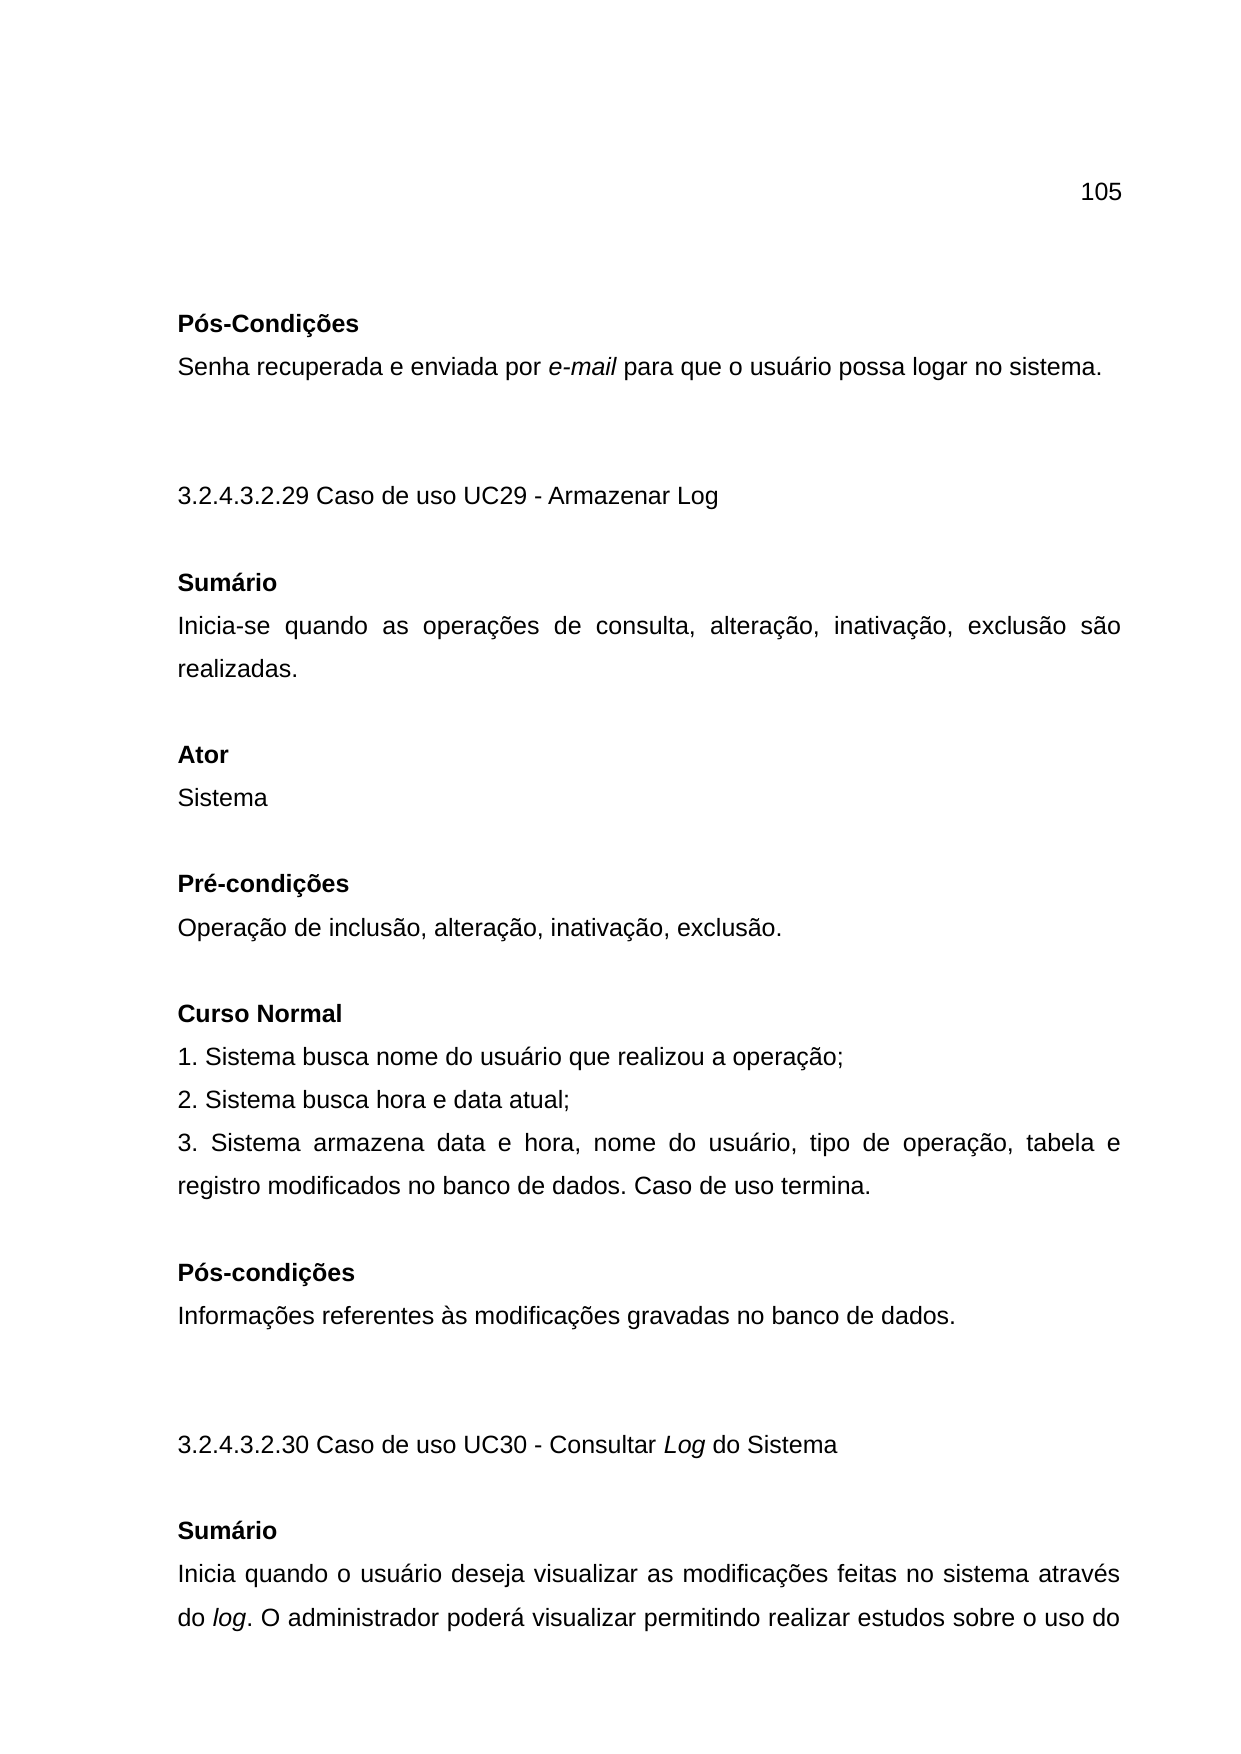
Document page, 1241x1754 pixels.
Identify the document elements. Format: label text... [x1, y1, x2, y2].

text 3.2.4.3.2.29 Caso de uso UC29 - Armazenar Log [177, 481, 1122, 510]
text Sumário [177, 568, 1122, 596]
text Inicia-se quando as operações de consulta, alteração, inativação, exclusão são realizadas. [177, 611, 1122, 683]
text 1. Sistema busca nome do usuário que realizou a operação; [177, 1042, 1122, 1071]
text Sistema [177, 783, 1122, 812]
text 3. Sistema armazena data e hora, nome do usuário, tipo de operação, tabela e registro modificados no banco de dados. Caso de uso termina. [177, 1128, 1122, 1200]
text Curso Normal [177, 999, 1122, 1028]
text Senha recuperada e enviada por e-mail para que o usuário possa logar no sistema. [177, 352, 1122, 381]
text 3.2.4.3.2.30 Caso de uso UC30 - Consultar Log do Sistema [177, 1430, 1122, 1459]
text Pós-Condições [177, 309, 1122, 338]
text Inicia quando o usuário deseja visualizar as modificações feitas no sistema através do log. O administrador poderá visualizar permitindo realizar estudos sobre o uso do [177, 1559, 1122, 1631]
text Sumário [177, 1516, 1122, 1545]
text Pré-condições [177, 869, 1122, 898]
text Operação de inclusão, alteração, inativação, exclusão. [177, 913, 1122, 941]
text Pós-condições [177, 1258, 1122, 1286]
text Ator [177, 740, 1122, 769]
text Informações referentes às modificações gravadas no banco de dados. [177, 1301, 1122, 1329]
text 2. Sistema busca hora e data atual; [177, 1085, 1122, 1114]
